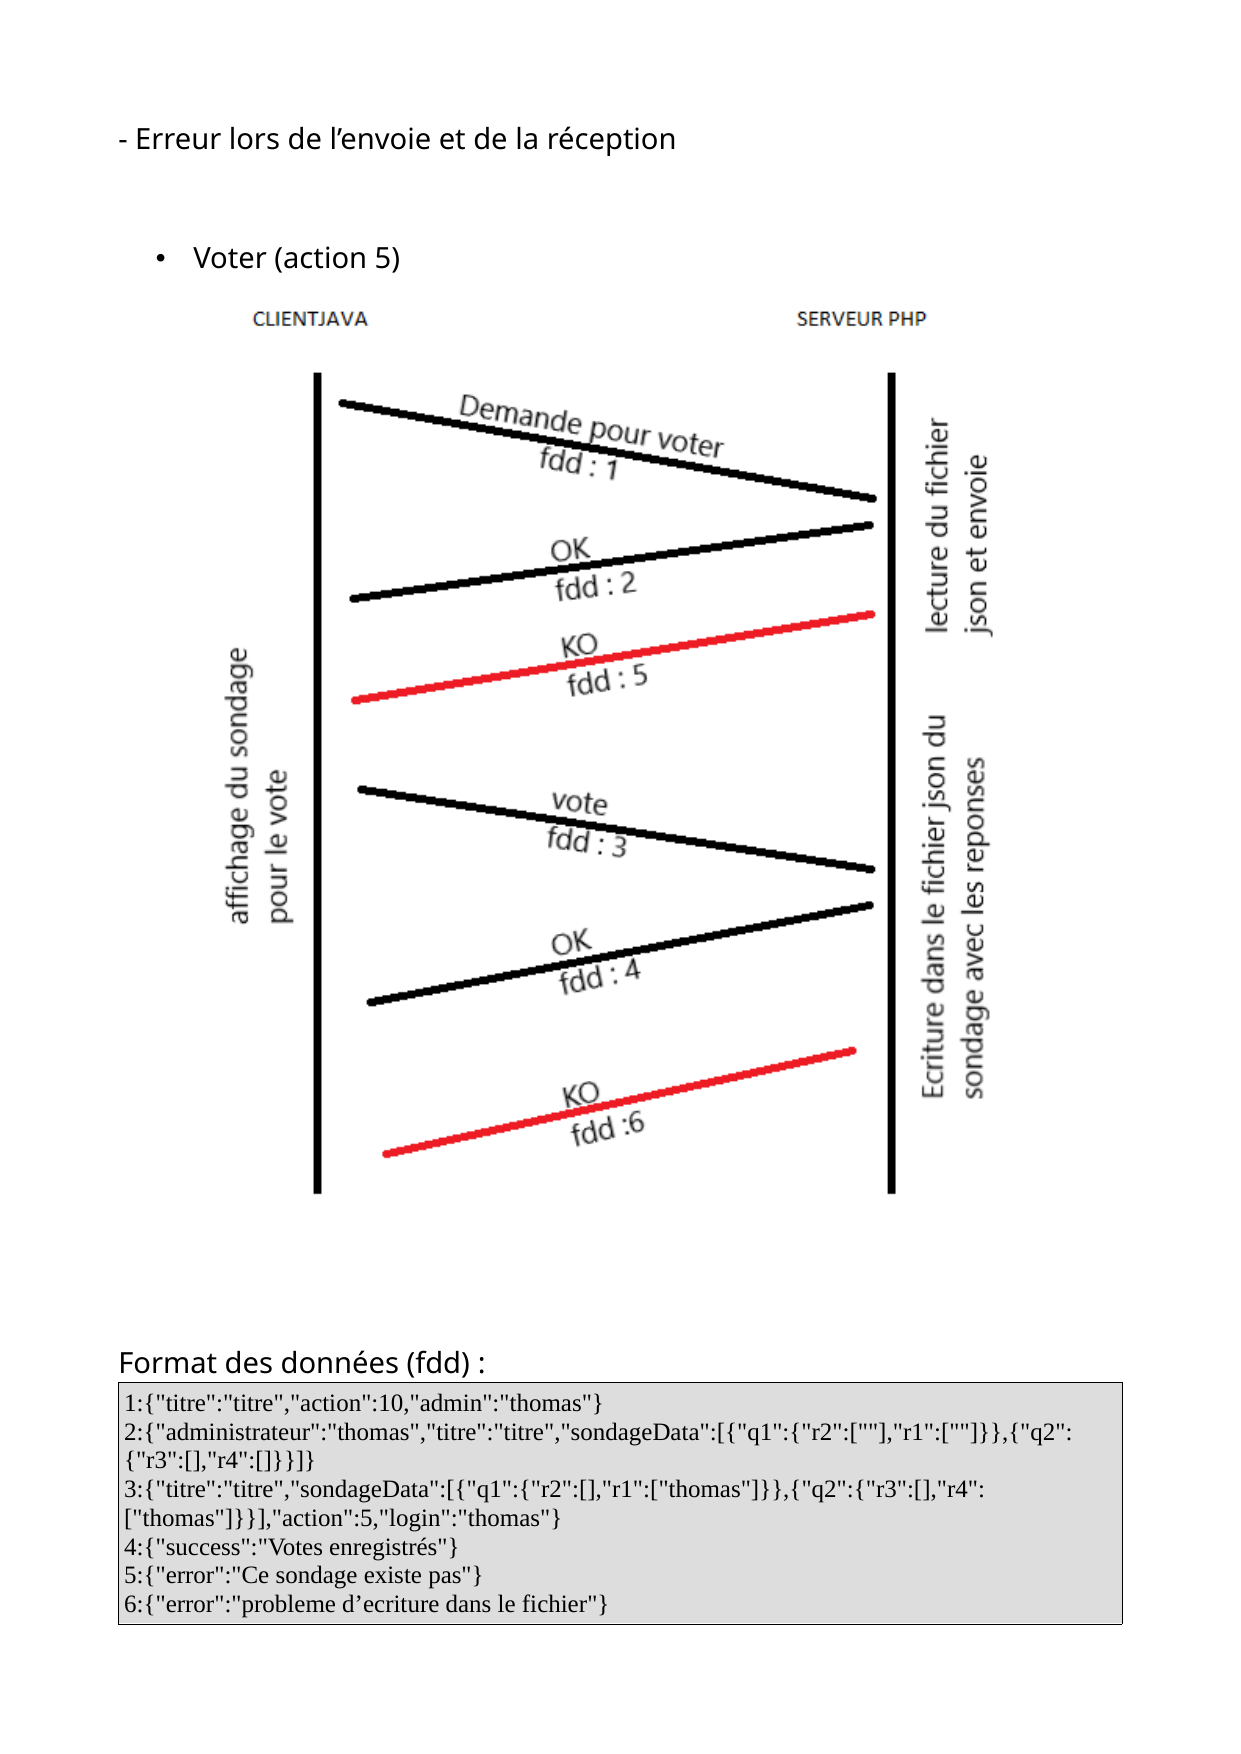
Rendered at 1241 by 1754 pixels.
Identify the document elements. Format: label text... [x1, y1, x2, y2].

picture [195, 276, 1046, 1263]
list Voter (action 5) [156, 237, 1122, 277]
table_header 1:{"titre":"titre","action":10,"admin":"thomas"} 2:{"administrateur":"thomas","titre":"titre","sondageData":[{"q1":{"r2":[""],"r1":[""]}},{"q2":{"r3":[],"r4":[]}}]} 3:{"titre":"titre","sondageData":[{"q1":{"r2":[],"r1":["thomas"]}},{"q2":{"r3":[],"r4":["thomas"]}}],"action":5,"login":"thomas"} 4:{"success":"Votes enregistrés"} 5:{"error":"Ce sondage existe pas"} 6:{"error":"probleme d’ecriture dans le fichier"} [119, 1383, 1122, 1623]
text - Erreur lors de l’envoie et de la réception [118, 118, 1122, 158]
text Format des données (fdd) : [118, 1342, 1122, 1382]
